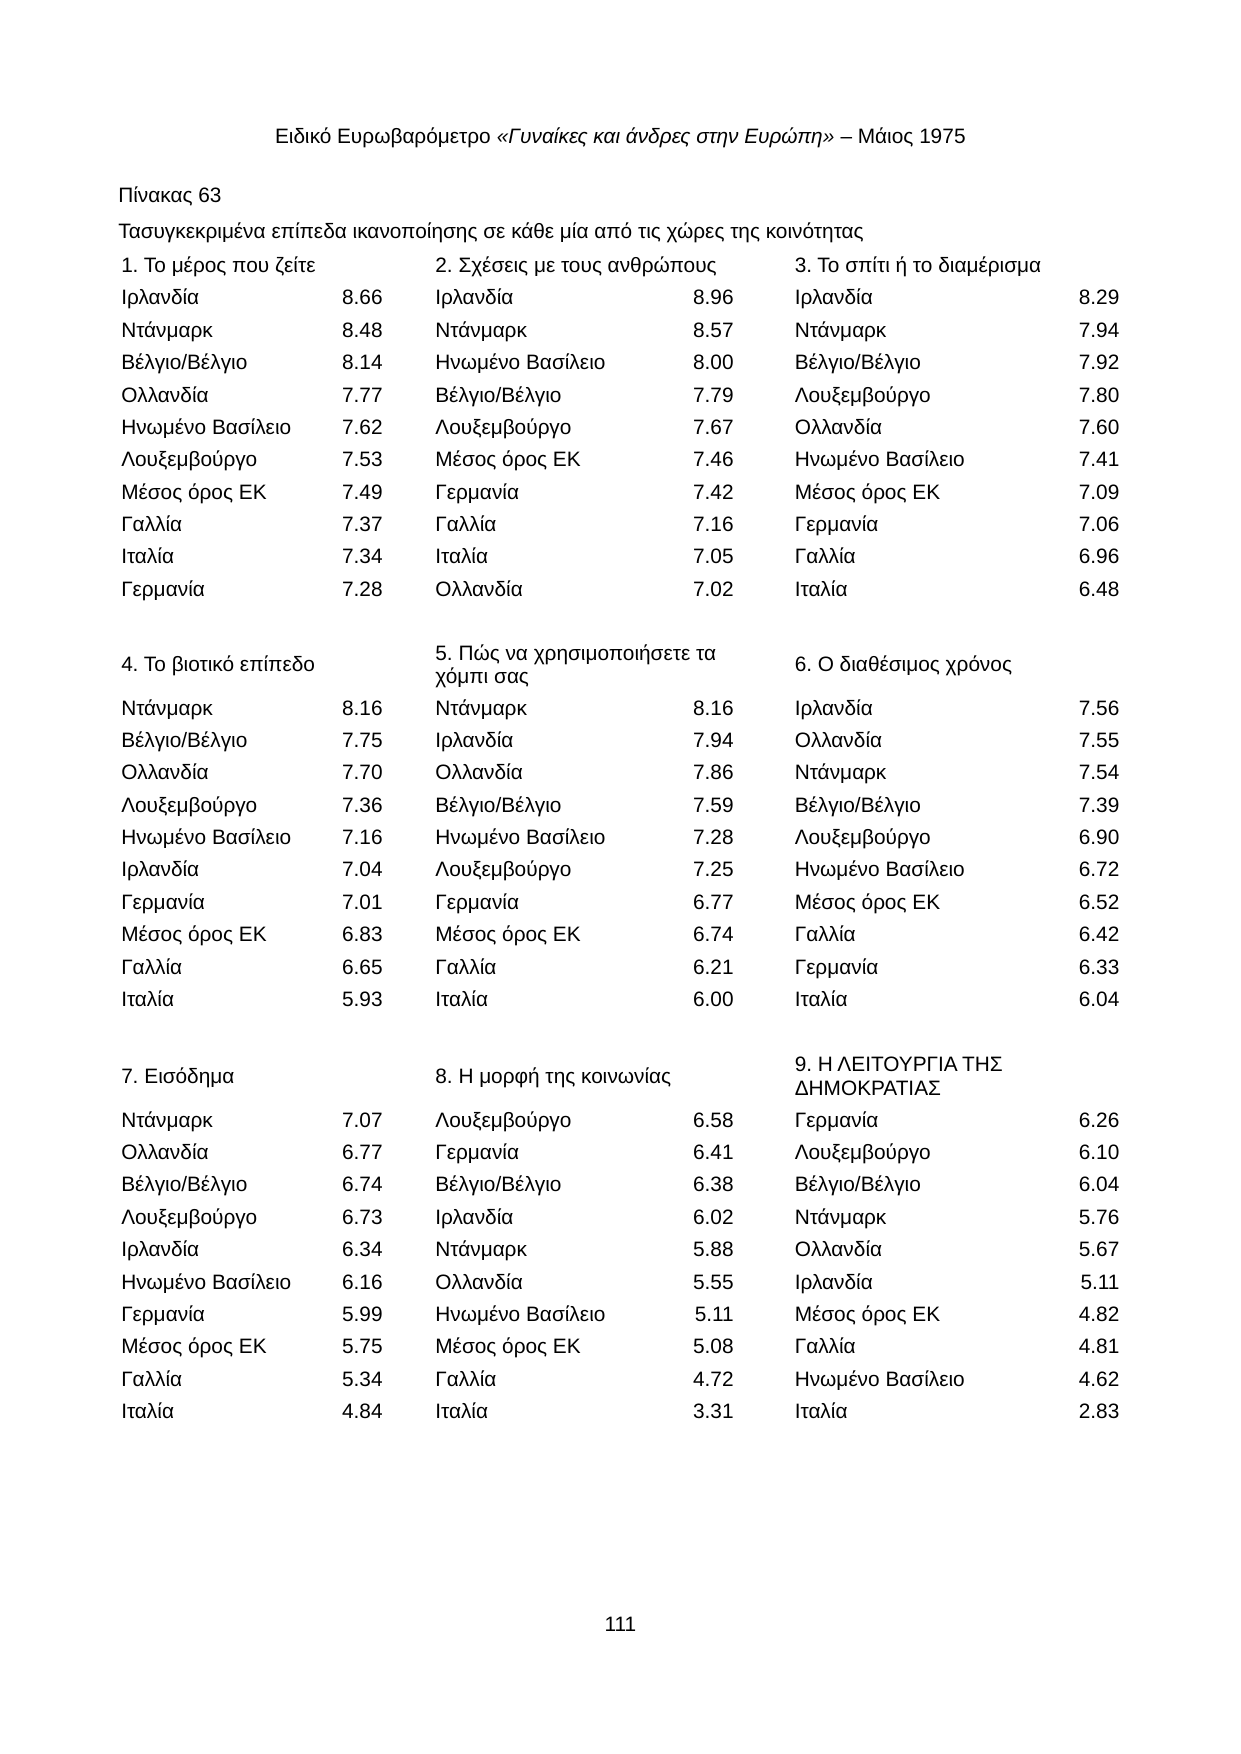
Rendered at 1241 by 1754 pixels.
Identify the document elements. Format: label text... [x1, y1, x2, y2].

table_cell 8,14 [311, 346, 385, 378]
table_cell Ολλανδία [118, 378, 311, 411]
table_cell [736, 691, 792, 723]
table_cell [385, 1233, 432, 1265]
table_cell [736, 1233, 792, 1265]
table_cell [385, 638, 432, 691]
table_cell 6,65 [311, 950, 385, 983]
table_cell Ηνωμένο Βασίλειο [792, 443, 994, 475]
table_cell [792, 1015, 994, 1047]
table_cell Βέλγιο/Βέλγιο [792, 1168, 994, 1201]
table_cell 8. Η μορφή της κοινωνίας [432, 1048, 736, 1103]
table_cell [736, 1330, 792, 1362]
table_header 2. Σχέσεις με τους ανθρώπους [432, 249, 736, 281]
table_cell 6,16 [311, 1265, 385, 1298]
table_cell Ιρλανδία [118, 853, 311, 886]
table_cell [642, 605, 736, 637]
table_cell Ολλανδία [792, 411, 994, 443]
table_cell Ιταλία [432, 1395, 642, 1427]
table_cell 6,72 [994, 853, 1122, 886]
table_cell 7,05 [642, 540, 736, 573]
table_cell Ντάνμαρκ [432, 314, 642, 346]
table_cell Ντάνμαρκ [432, 691, 642, 723]
table_cell 7,28 [311, 573, 385, 605]
table_cell 6,48 [994, 573, 1122, 605]
table_cell [385, 1330, 432, 1362]
table_cell 7,55 [994, 724, 1122, 756]
table_cell Βέλγιο/Βέλγιο [792, 788, 994, 821]
table_cell 6,34 [311, 1233, 385, 1265]
table_cell [736, 788, 792, 821]
table_cell [994, 1015, 1122, 1047]
table_cell Ηνωμένο Βασίλειο [792, 853, 994, 886]
table_cell 5. Πώς να χρησιμοποιήσετε τα χόμπι σας [432, 638, 736, 691]
table_cell Γερμανία [118, 573, 311, 605]
table_cell Ιταλία [432, 540, 642, 573]
table_cell 6,83 [311, 918, 385, 950]
table_cell 7,60 [994, 411, 1122, 443]
table_cell 7,86 [642, 756, 736, 788]
table_cell [385, 508, 432, 540]
table_cell [736, 411, 792, 443]
table_cell Μέσος όρος ΕΚ [432, 1330, 642, 1362]
table_cell Μέσος όρος ΕΚ [792, 475, 994, 508]
table_cell 8,66 [311, 281, 385, 313]
table_cell 5,11 [642, 1298, 736, 1330]
table_cell Ολλανδία [118, 756, 311, 788]
table_cell Λουξεμβούργο [432, 853, 642, 886]
table_header [736, 249, 792, 281]
table_cell [385, 314, 432, 346]
table_cell Γαλλία [432, 508, 642, 540]
table_cell [385, 281, 432, 313]
table_cell Γαλλία [118, 1363, 311, 1395]
table_cell [736, 573, 792, 605]
table_cell [736, 605, 792, 637]
table_cell Γερμανία [792, 950, 994, 983]
table_cell 4,84 [311, 1395, 385, 1427]
table_cell [311, 1015, 385, 1047]
table_cell [385, 605, 432, 637]
table_cell Μέσος όρος ΕΚ [792, 886, 994, 918]
table_cell Ντάνμαρκ [792, 756, 994, 788]
table_cell 6,90 [994, 821, 1122, 853]
table_cell 7,92 [994, 346, 1122, 378]
table_cell 7,16 [642, 508, 736, 540]
table_cell [736, 821, 792, 853]
table_cell 7,09 [994, 475, 1122, 508]
table_cell 8,00 [642, 346, 736, 378]
table_cell Βέλγιο/Βέλγιο [118, 1168, 311, 1201]
table_cell [736, 475, 792, 508]
table_cell Γαλλία [432, 1363, 642, 1395]
table_cell 6. Ο διαθέσιμος χρόνος [792, 638, 1122, 691]
table_cell 7,46 [642, 443, 736, 475]
table_cell Λουξεμβούργο [118, 443, 311, 475]
table_cell 7. Εισόδημα [118, 1048, 385, 1103]
table_cell 4. Το βιοτικό επίπεδο [118, 638, 385, 691]
table_cell [385, 886, 432, 918]
table_cell 7,80 [994, 378, 1122, 411]
table_cell 5,08 [642, 1330, 736, 1362]
table_cell Ιταλία [792, 983, 994, 1015]
table_cell Μέσος όρος ΕΚ [432, 443, 642, 475]
table_cell Γερμανία [792, 1103, 994, 1136]
table_cell 4,82 [994, 1298, 1122, 1330]
table_cell Ηνωμένο Βασίλειο [792, 1363, 994, 1395]
table_cell [736, 1298, 792, 1330]
table_cell Ολλανδία [432, 573, 642, 605]
table_cell 5,55 [642, 1265, 736, 1298]
table_cell [736, 1136, 792, 1168]
table_cell 7,01 [311, 886, 385, 918]
table_cell 5,11 [994, 1265, 1122, 1298]
table_cell 7,94 [642, 724, 736, 756]
table_cell Βέλγιο/Βέλγιο [432, 788, 642, 821]
table_cell Λουξεμβούργο [792, 378, 994, 411]
text Πίνακας 63 [118, 183, 1122, 207]
table_cell 9. Η ΛΕΙΤΟΥΡΓΙΑ ΤΗΣ ΔΗΜΟΚΡΑΤΙΑΣ [792, 1048, 1122, 1103]
table_cell Βέλγιο/Βέλγιο [792, 346, 994, 378]
table_cell 8,57 [642, 314, 736, 346]
table_cell 5,67 [994, 1233, 1122, 1265]
table_cell Ολλανδία [118, 1136, 311, 1168]
table_cell 5,76 [994, 1201, 1122, 1233]
table_cell Ιρλανδία [792, 691, 994, 723]
table_cell Γερμανία [118, 1298, 311, 1330]
table_cell [118, 605, 311, 637]
table_cell 7,16 [311, 821, 385, 853]
table_cell Γερμανία [118, 886, 311, 918]
table_cell 6,96 [994, 540, 1122, 573]
table_cell 7,49 [311, 475, 385, 508]
table_cell 7,56 [994, 691, 1122, 723]
table_cell [385, 573, 432, 605]
table_cell 6,26 [994, 1103, 1122, 1136]
table_cell Ηνωμένο Βασίλειο [432, 821, 642, 853]
table_cell [736, 1395, 792, 1427]
table_cell [385, 1136, 432, 1168]
table_cell 7,94 [994, 314, 1122, 346]
table_cell Βέλγιο/Βέλγιο [118, 346, 311, 378]
table_cell [736, 724, 792, 756]
table_cell 6,74 [642, 918, 736, 950]
table_cell [432, 605, 642, 637]
table_cell 7,42 [642, 475, 736, 508]
table_cell 7,62 [311, 411, 385, 443]
table_cell Ιρλανδία [432, 724, 642, 756]
table_cell Βέλγιο/Βέλγιο [432, 378, 642, 411]
table_cell [385, 691, 432, 723]
table_cell [736, 756, 792, 788]
table_cell [736, 346, 792, 378]
table_cell [385, 1168, 432, 1201]
table_cell 5,99 [311, 1298, 385, 1330]
table_cell 8,48 [311, 314, 385, 346]
table_cell Μέσος όρος ΕΚ [118, 1330, 311, 1362]
table_cell 6,77 [642, 886, 736, 918]
table_cell [432, 1015, 642, 1047]
table_cell Ιταλία [118, 540, 311, 573]
table_cell Γαλλία [118, 950, 311, 983]
table_header [385, 249, 432, 281]
table_cell [736, 1048, 792, 1103]
table_cell 6,00 [642, 983, 736, 1015]
table_cell Ντάνμαρκ [792, 1201, 994, 1233]
table_cell [792, 605, 994, 637]
table_cell 8,16 [311, 691, 385, 723]
table_cell 8,96 [642, 281, 736, 313]
table_cell Ντάνμαρκ [432, 1233, 642, 1265]
table_cell 4,81 [994, 1330, 1122, 1362]
table_cell 7,54 [994, 756, 1122, 788]
table_cell Ντάνμαρκ [118, 1103, 311, 1136]
table_cell Λουξεμβούργο [792, 821, 994, 853]
table_cell [736, 443, 792, 475]
table_cell 6,02 [642, 1201, 736, 1233]
table_cell Ντάνμαρκ [118, 314, 311, 346]
table_cell [736, 1015, 792, 1047]
table_cell [385, 756, 432, 788]
table_cell Γαλλία [118, 508, 311, 540]
table_cell 7,36 [311, 788, 385, 821]
table_cell [994, 605, 1122, 637]
table_cell 7,04 [311, 853, 385, 886]
table_cell [736, 508, 792, 540]
table_cell Ιρλανδία [432, 1201, 642, 1233]
table_cell Γερμανία [432, 886, 642, 918]
table_cell 7,39 [994, 788, 1122, 821]
table_cell Μέσος όρος ΕΚ [118, 475, 311, 508]
table_cell [736, 281, 792, 313]
table_cell Γερμανία [792, 508, 994, 540]
table_cell 7,07 [311, 1103, 385, 1136]
table_cell [385, 443, 432, 475]
table_cell 6,41 [642, 1136, 736, 1168]
table_cell Ηνωμένο Βασίλειο [118, 821, 311, 853]
table_cell [385, 724, 432, 756]
table_cell [736, 540, 792, 573]
table_cell [736, 1201, 792, 1233]
table_cell Ιρλανδία [432, 281, 642, 313]
table_cell [736, 983, 792, 1015]
table_cell Λουξεμβούργο [432, 1103, 642, 1136]
table_cell Γαλλία [792, 540, 994, 573]
table_cell 7,77 [311, 378, 385, 411]
table_cell Ηνωμένο Βασίλειο [118, 411, 311, 443]
table_cell 6,73 [311, 1201, 385, 1233]
table_cell 7,59 [642, 788, 736, 821]
table_cell [385, 950, 432, 983]
table_cell 6,58 [642, 1103, 736, 1136]
table_cell [385, 983, 432, 1015]
table_cell [736, 1363, 792, 1395]
table_cell Ολλανδία [792, 724, 994, 756]
table_cell 7,53 [311, 443, 385, 475]
table_cell [385, 853, 432, 886]
table_cell 6,74 [311, 1168, 385, 1201]
table_cell 7,25 [642, 853, 736, 886]
table_cell Ολλανδία [432, 756, 642, 788]
table_cell [736, 1265, 792, 1298]
table_cell 5,34 [311, 1363, 385, 1395]
table_cell Ηνωμένο Βασίλειο [432, 346, 642, 378]
table_cell 6,10 [994, 1136, 1122, 1168]
table_cell Ιρλανδία [118, 281, 311, 313]
table_cell Λουξεμβούργο [118, 788, 311, 821]
table_cell Λουξεμβούργο [792, 1136, 994, 1168]
table_cell 6,38 [642, 1168, 736, 1201]
table_cell [385, 540, 432, 573]
table_cell Γερμανία [432, 475, 642, 508]
table_cell [736, 378, 792, 411]
table_cell 2,83 [994, 1395, 1122, 1427]
table_cell [736, 950, 792, 983]
table_cell 7,02 [642, 573, 736, 605]
table_cell [385, 918, 432, 950]
table_cell 7,28 [642, 821, 736, 853]
table_cell 5,75 [311, 1330, 385, 1362]
table_cell Γαλλία [792, 1330, 994, 1362]
table_cell Ιταλία [792, 1395, 994, 1427]
table_cell 8,16 [642, 691, 736, 723]
table_cell [118, 1015, 311, 1047]
table_cell [385, 788, 432, 821]
table_cell 5,93 [311, 983, 385, 1015]
table_cell 4,72 [642, 1363, 736, 1395]
table_cell [311, 605, 385, 637]
table_cell Ολλανδία [792, 1233, 994, 1265]
table_header 3. Το σπίτι ή το διαμέρισμα [792, 249, 1122, 281]
table_cell 6,21 [642, 950, 736, 983]
table_cell 8,29 [994, 281, 1122, 313]
table_cell Γαλλία [432, 950, 642, 983]
table_cell [385, 346, 432, 378]
table_cell 7,41 [994, 443, 1122, 475]
table_cell Γαλλία [792, 918, 994, 950]
table_cell [385, 1048, 432, 1103]
table_cell Μέσος όρος ΕΚ [118, 918, 311, 950]
table_cell [385, 1395, 432, 1427]
table_cell [736, 314, 792, 346]
table_cell Ιταλία [432, 983, 642, 1015]
table_cell 6,04 [994, 1168, 1122, 1201]
table_cell Μέσος όρος ΕΚ [432, 918, 642, 950]
table_cell Μέσος όρος ΕΚ [792, 1298, 994, 1330]
table_cell 7,06 [994, 508, 1122, 540]
table_cell Ηνωμένο Βασίλειο [432, 1298, 642, 1330]
table_cell [736, 638, 792, 691]
table_cell [736, 853, 792, 886]
table_cell 6,04 [994, 983, 1122, 1015]
table_cell [385, 1265, 432, 1298]
table_cell Γερμανία [432, 1136, 642, 1168]
table_cell 7,70 [311, 756, 385, 788]
table_cell [385, 378, 432, 411]
table_cell 6,52 [994, 886, 1122, 918]
table_cell 3,31 [642, 1395, 736, 1427]
table_cell 6,77 [311, 1136, 385, 1168]
table_cell Ιταλία [118, 983, 311, 1015]
table_cell Ολλανδία [432, 1265, 642, 1298]
table_cell [736, 1168, 792, 1201]
table_cell 7,34 [311, 540, 385, 573]
table_cell [736, 886, 792, 918]
table_cell [385, 1363, 432, 1395]
table_cell [385, 1201, 432, 1233]
table_cell Λουξεμβούργο [432, 411, 642, 443]
table_cell 6,42 [994, 918, 1122, 950]
table_cell 7,79 [642, 378, 736, 411]
table_cell 7,37 [311, 508, 385, 540]
table_cell Ιρλανδία [792, 1265, 994, 1298]
table_cell 5,88 [642, 1233, 736, 1265]
table_cell [385, 1103, 432, 1136]
table_cell [385, 475, 432, 508]
table_cell [385, 1015, 432, 1047]
table_cell 6,33 [994, 950, 1122, 983]
table_cell [385, 411, 432, 443]
table_header 1. Το μέρος που ζείτε [118, 249, 385, 281]
table_cell Ντάνμαρκ [118, 691, 311, 723]
table_cell Ιρλανδία [118, 1233, 311, 1265]
table_cell Ιρλανδία [792, 281, 994, 313]
table_cell Ιταλία [118, 1395, 311, 1427]
table_cell 7,75 [311, 724, 385, 756]
table_cell Λουξεμβούργο [118, 1201, 311, 1233]
table_cell [736, 1103, 792, 1136]
table_cell Ηνωμένο Βασίλειο [118, 1265, 311, 1298]
table_cell [385, 821, 432, 853]
table_cell Βέλγιο/Βέλγιο [432, 1168, 642, 1201]
table_cell [642, 1015, 736, 1047]
table_cell Ντάνμαρκ [792, 314, 994, 346]
table_cell Ιταλία [792, 573, 994, 605]
table_cell 4,62 [994, 1363, 1122, 1395]
table_cell 7,67 [642, 411, 736, 443]
table_cell [385, 1298, 432, 1330]
table_cell Βέλγιο/Βέλγιο [118, 724, 311, 756]
text Τασυγκεκριμένα επίπεδα ικανοποίησης σε κάθε μία από τις χώρες της κοινότητας [118, 219, 1122, 243]
table_cell [736, 918, 792, 950]
